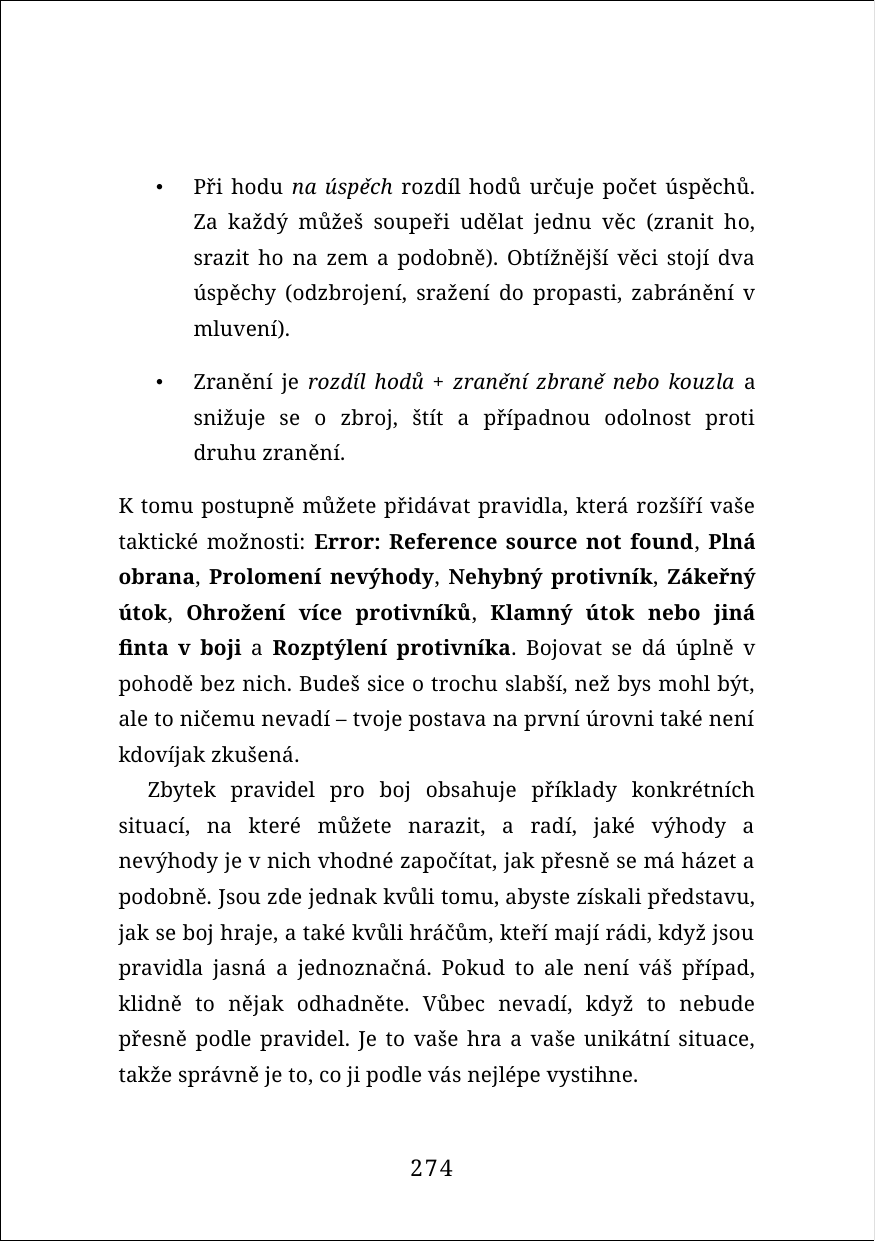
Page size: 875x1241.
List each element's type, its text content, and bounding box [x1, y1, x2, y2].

text K tomu postupně můžete přidávat pravidla, která rozšíří vaše taktické možnosti: Error: Reference source not found, Plná obrana, Prolomení nevýhody, Nehybný protivník, Zákeřný útok, Ohrožení více protivníků, Klamný útok nebo jiná finta v boji a Rozptýlení protivníka. Bojovat se dá úplně v pohodě bez nich. Budeš sice o trochu slabší, než bys mohl být, ale to ničemu nevadí – tvoje postava na první úrovni také není kdovíjak zkušená. Zbytek pravidel pro boj obsahuje příklady konkrétních situací, na které můžete narazit, a radí, jaké výhody a nevýhody je v nich vhodné započítat, jak přesně se má házet a podobně. Jsou zde jednak kvůli tomu, abyste získali představu, jak se boj hraje, a také kvůli hráčům, kteří mají rádi, když jsou pravidla jasná a jednoznačná. Pokud to ale není váš případ, klidně to nějak odhadněte. Vůbec nevadí, když to nebude přesně podle pravidel. Je to vaše hra a vaše unikátní situace, takže správně je to, co ji podle vás nejlépe vystihne. [118, 491, 756, 1088]
list Zranění je rozdíl hodů + zranění zbraně nebo kouzla a snižuje se o zbroj, štít a případnou odolnost proti druhu zranění. [156, 367, 756, 467]
list Při hodu na úspěch rozdíl hodů určuje počet úspěchů. Za každý můžeš soupeři udělat jednu věc (zranit ho, srazit ho na zem a podobně). Obtížnější věci stojí dva úspěchy (odzbrojení, sražení do propasti, zabránění v mluvení). [156, 172, 756, 342]
